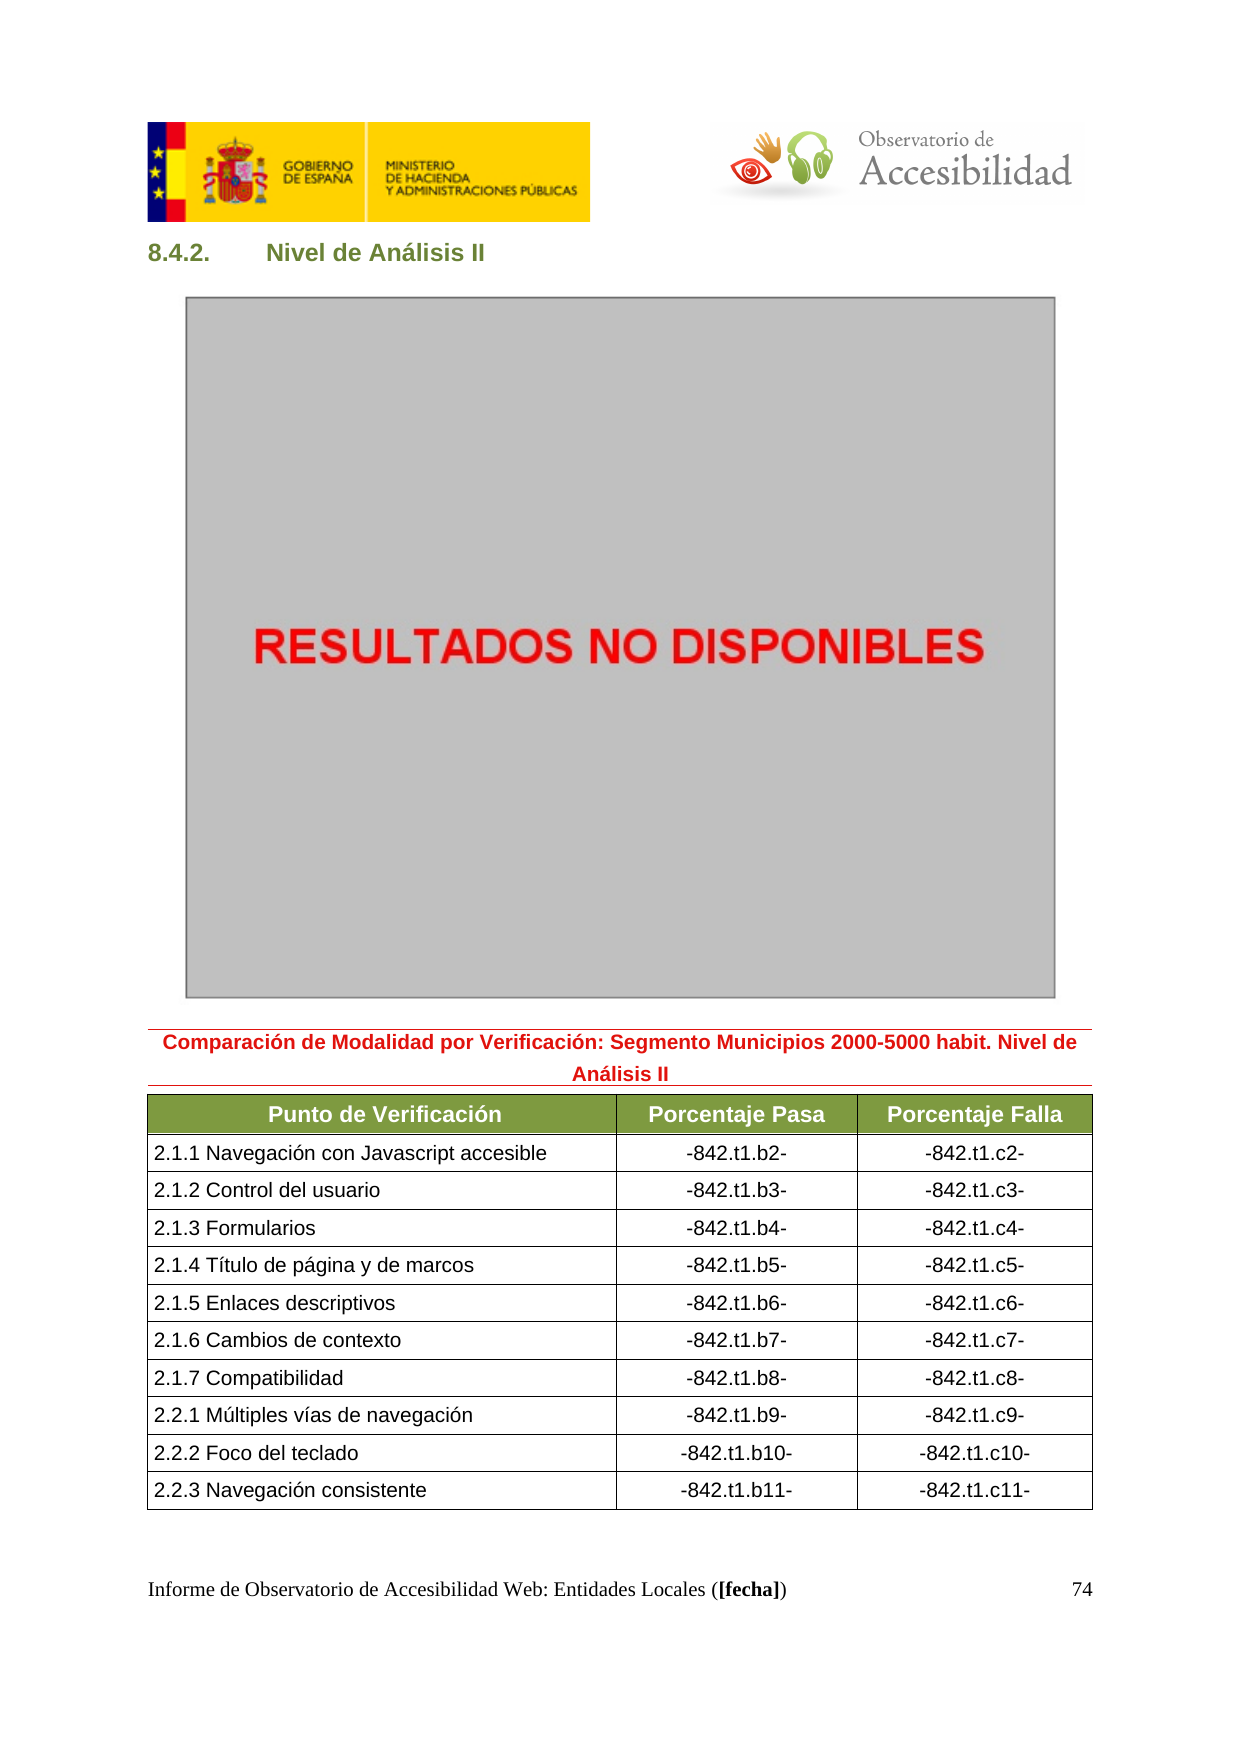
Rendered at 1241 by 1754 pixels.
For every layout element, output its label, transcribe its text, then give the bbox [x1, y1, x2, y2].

table_cell 2.2.2 Foco del teclado [148, 1435, 616, 1471]
table_cell -842.t1.c9- [858, 1397, 1092, 1433]
table_cell -842.t1.b11- [617, 1472, 857, 1508]
table_cell -842.t1.b3- [617, 1172, 857, 1208]
table_cell -842.t1.b4- [617, 1210, 857, 1246]
table_cell -842.t1.b10- [617, 1435, 857, 1471]
table_cell 2.1.7 Compatibilidad [148, 1360, 616, 1396]
picture [710, 122, 1086, 205]
table_cell -842.t1.c4- [858, 1210, 1092, 1246]
table_cell -842.t1.c3- [858, 1172, 1092, 1208]
table_header Punto de Verificación [148, 1095, 616, 1133]
table_cell 2.1.1 Navegación con Javascript accesible [148, 1135, 616, 1171]
table_cell -842.t1.c7- [858, 1322, 1092, 1358]
table_cell -842.t1.c6- [858, 1285, 1092, 1321]
table_cell -842.t1.b9- [617, 1397, 857, 1433]
text Comparación de Modalidad por Verificación: Segmento Municipios 2000-5000 habit. Nivel de Análisis II [148, 1030, 1092, 1085]
picture [147, 122, 591, 222]
table_cell -842.t1.c5- [858, 1247, 1092, 1283]
table_cell -842.t1.c10- [858, 1435, 1092, 1471]
table_header Porcentaje Falla [858, 1095, 1092, 1133]
table_cell -842.t1.b2- [617, 1135, 857, 1171]
table_cell 2.1.3 Formularios [148, 1210, 616, 1246]
table_cell 2.1.2 Control del usuario [148, 1172, 616, 1208]
table_cell 2.1.6 Cambios de contexto [148, 1322, 616, 1358]
table_cell 2.2.1 Múltiples vías de navegación [148, 1397, 616, 1433]
table_cell -842.t1.b8- [617, 1360, 857, 1396]
table_cell -842.t1.c8- [858, 1360, 1092, 1396]
table_cell 2.2.3 Navegación consistente [148, 1472, 616, 1508]
list Nivel de Análisis II [148, 238, 1092, 267]
table_cell -842.t1.b7- [617, 1322, 857, 1358]
table_cell -842.t1.c2- [858, 1135, 1092, 1171]
picture [178, 294, 1062, 1005]
table_cell -842.t1.b6- [617, 1285, 857, 1321]
table_cell -842.t1.c11- [858, 1472, 1092, 1508]
table_cell 2.1.4 Título de página y de marcos [148, 1247, 616, 1283]
table_header Porcentaje Pasa [617, 1095, 857, 1133]
table_cell 2.1.5 Enlaces descriptivos [148, 1285, 616, 1321]
table_cell -842.t1.b5- [617, 1247, 857, 1283]
